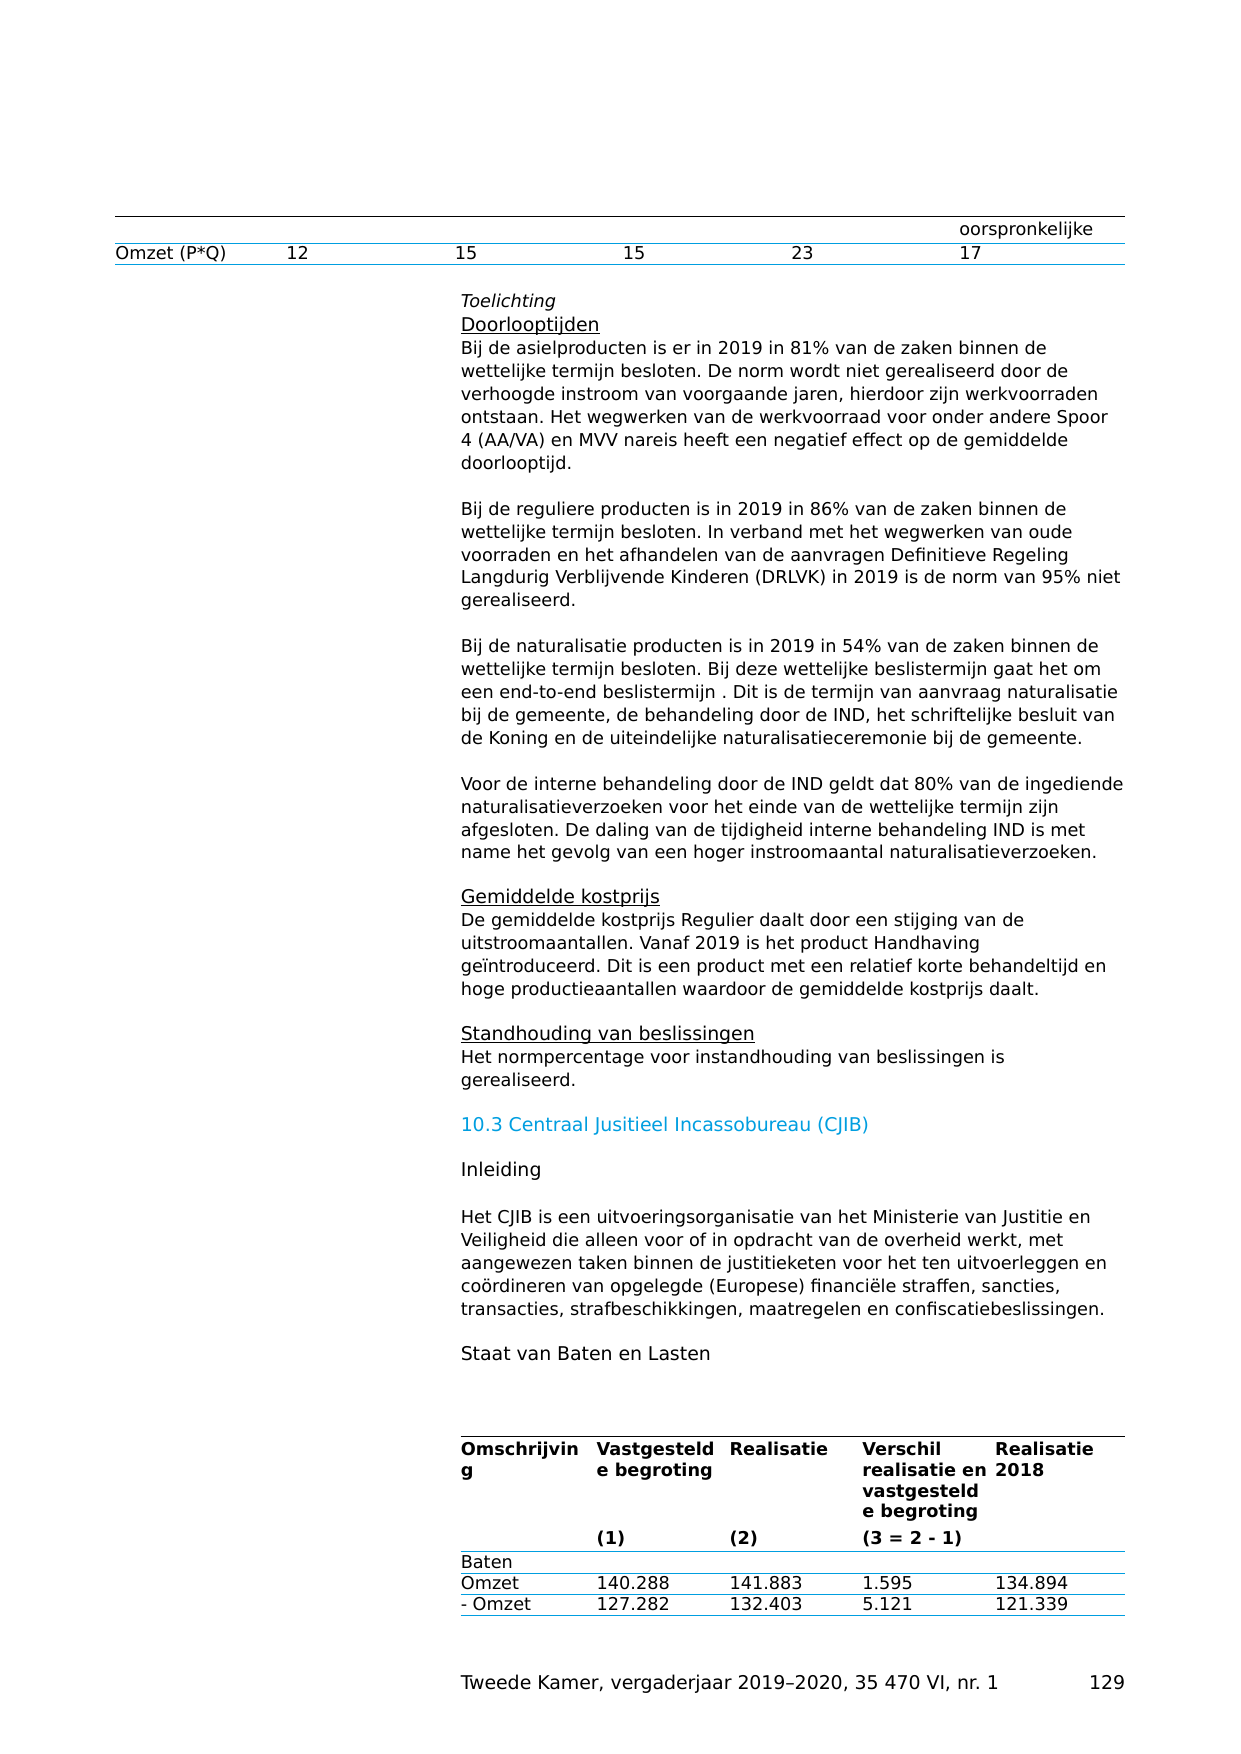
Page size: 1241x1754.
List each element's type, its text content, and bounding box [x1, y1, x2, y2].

text Standhouding van beslissingen [461, 1023, 1125, 1045]
table_cell [620, 217, 788, 243]
table_cell 141.883 [726, 1574, 859, 1593]
table_cell 23 [788, 244, 956, 264]
text Bij de asielproducten is er in 2019 in 81% van de zaken binnen de wettelijke termijn besloten. De norm wordt niet gerealiseerd door de verhoogde instroom van voorgaande jaren, hierdoor zijn werkvoorraden ontstaan. Het wegwerken van de werkvoorraad voor onder andere Spoor 4 (AA/VA) en MVV nareis heeft een negatief effect op de gemiddelde doorlooptijd. [461, 336, 1125, 474]
text Het CJIB is een uitvoeringsorganisatie van het Ministerie van Justitie en Veiligheid die alleen voor of in opdracht van de overheid werkt, met aangewezen taken binnen de justitieketen voor het ten uitvoerleggen en coördineren van opgelegde (Europese) financiële straffen, sancties, transacties, strafbeschikkingen, maatregelen en confiscatiebeslissingen. [461, 1205, 1125, 1319]
table_cell 5.121 [859, 1595, 992, 1615]
text Het normpercentage voor instandhouding van beslissingen is gerealiseerd. [461, 1045, 1125, 1091]
text Gemiddelde kostprijs [461, 886, 1125, 908]
text Bij de reguliere producten is in 2019 in 86% van de zaken binnen de wettelijke termijn besloten. In verband met het wegwerken van oude voorraden en het afhandelen van de aanvragen Definitieve Regeling Langdurig Verblijvende Kinderen (DRLVK) in 2019 is de norm van 95% niet gerealiseerd. [461, 497, 1125, 611]
text Toelichting [461, 289, 1125, 312]
table_cell [992, 1525, 1125, 1551]
table_cell (3 = 2 - 1) [859, 1525, 992, 1551]
table_cell Realisatie [726, 1437, 859, 1525]
title 10.3 Centraal Jusitieel Incassobureau (CJIB) [461, 1114, 1125, 1136]
table_header Tabel 72 Doelmatigheidsindicatoren [115, 191, 1125, 216]
table_cell Omschrijving [461, 1437, 593, 1525]
table_cell 15 [452, 244, 620, 264]
table_cell 134.894 [992, 1574, 1125, 1593]
table_cell Baten [461, 1552, 593, 1572]
table_cell [726, 1552, 859, 1572]
table_cell [452, 217, 620, 243]
table_header Tabel 73 Staat van baten en lasten van baten-lastenagentschap CJIB (bedragen x € 1.000) [461, 1388, 1125, 1436]
text Bij de naturalisatie producten is in 2019 in 54% van de zaken binnen de wettelijke termijn besloten. Bij deze wettelijke beslistermijn gaat het om een end-to-end beslistermijn . Dit is de termijn van aanvraag naturalisatie bij de gemeente, de behandeling door de IND, het schriftelijke besluit van de Koning en de uiteindelijke naturalisatieceremonie bij de gemeente. [461, 634, 1125, 749]
table_cell 121.339 [992, 1595, 1125, 1615]
table_cell 127.282 [594, 1595, 726, 1615]
table_cell (2) [726, 1525, 859, 1551]
text Voor de interne behandeling door de IND geldt dat 80% van de ingediende naturalisatieverzoeken voor het einde van de wettelijke termijn zijn afgesloten. De daling van de tijdigheid interne behandeling IND is met name het gevolg van een hoger instroomaantal naturalisatieverzoeken. [461, 772, 1125, 863]
table_cell [788, 217, 956, 243]
table_cell Realisatie 2018 [992, 1437, 1125, 1525]
table_cell Omzet [461, 1574, 593, 1593]
title Staat van Baten en Lasten [461, 1342, 1125, 1364]
table_cell Verschil realisatie en vastgestelde begroting [859, 1437, 992, 1525]
table_cell Vastgestelde begroting [594, 1437, 726, 1525]
table_cell 132.403 [726, 1595, 859, 1615]
title Inleiding [461, 1159, 1125, 1181]
table_cell [115, 217, 283, 243]
table_cell [283, 217, 452, 243]
table_cell 15 [620, 244, 788, 264]
table_cell (1) [594, 1525, 726, 1551]
table_cell [859, 1552, 992, 1572]
table_cell [461, 1525, 593, 1551]
table_cell Omzet (P*Q) [115, 244, 283, 264]
table_cell - Omzet [461, 1595, 593, 1615]
table_cell [594, 1552, 726, 1572]
table_cell 12 [283, 244, 452, 264]
table_cell 140.288 [594, 1574, 726, 1593]
text Doorlooptijden [461, 314, 1125, 336]
table_cell 1.595 [859, 1574, 992, 1593]
table_cell 17 [956, 244, 1125, 264]
table_cell oorspronkelijke [956, 217, 1125, 243]
text De gemiddelde kostprijs Regulier daalt door een stijging van de uitstroomaantallen. Vanaf 2019 is het product Handhaving geïntroduceerd. Dit is een product met een relatief korte behandeltijd en hoge productieaantallen waardoor de gemiddelde kostprijs daalt. [461, 908, 1125, 1000]
table_cell [992, 1552, 1125, 1572]
